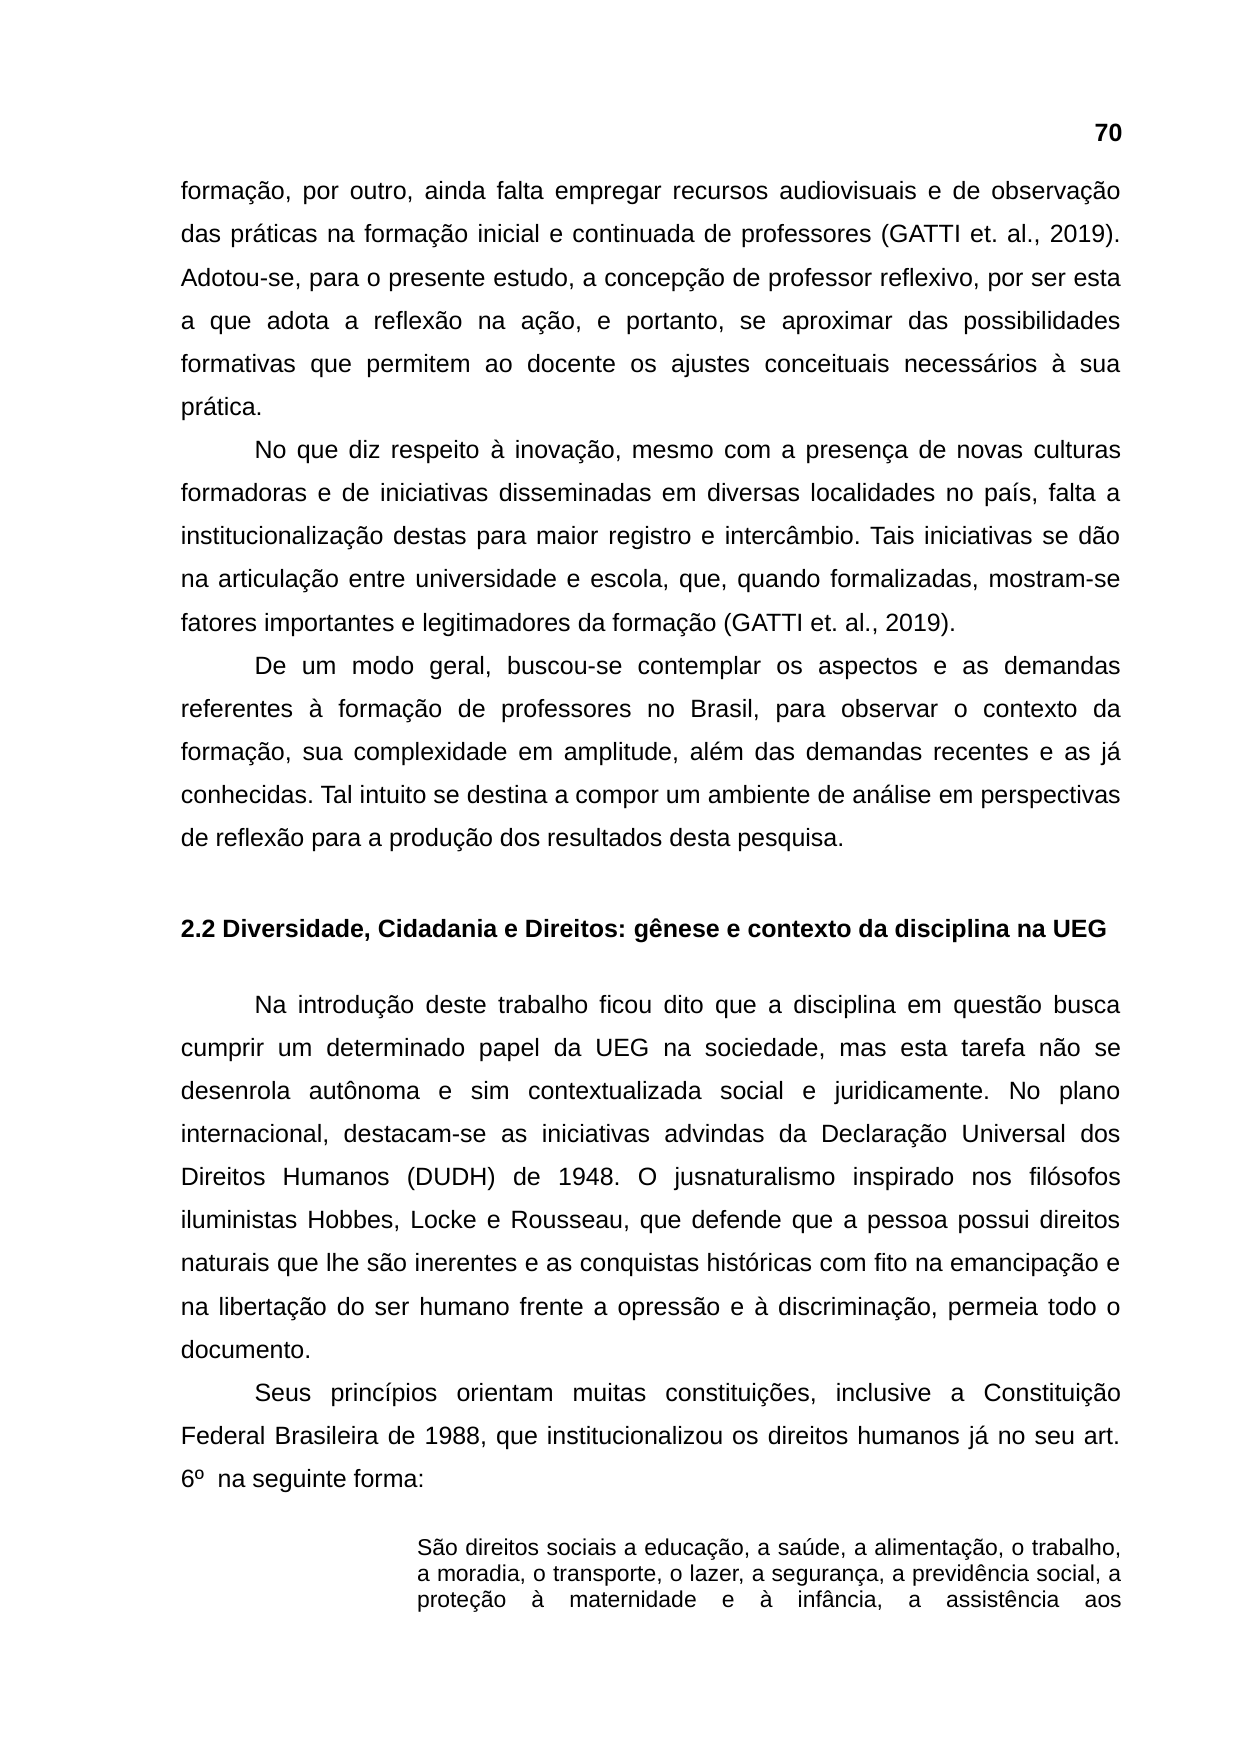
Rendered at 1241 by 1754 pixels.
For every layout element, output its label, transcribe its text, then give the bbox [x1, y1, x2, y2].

text De um modo geral, buscou-se contemplar os aspectos e as demandas referentes à formação de professores no Brasil, para observar o contexto da formação, sua complexidade em amplitude, além das demandas recentes e as já conhecidas. Tal intuito se destina a compor um ambiente de análise em perspectivas de reflexão para a produção dos resultados desta pesquisa. [181, 651, 1122, 852]
text Seus princípios orientam muitas constituições, inclusive a Constituição Federal Brasileira de 1988, que institucionalizou os direitos humanos já no seu art. 6º na seguinte forma: [181, 1378, 1122, 1493]
text formação, por outro, ainda falta empregar recursos audiovisuais e de observação das práticas na formação inicial e continuada de professores (GATTI et. al., 2019). Adotou-se, para o presente estudo, a concepção de professor reflexivo, por ser esta a que adota a reflexão na ação, e portanto, se aproximar das possibilidades formativas que permitem ao docente os ajustes conceituais necessários à sua prática. [181, 176, 1122, 421]
subtitle 2.2 Diversidade, Cidadania e Direitos: gênese e contexto da disciplina na UEG [181, 914, 1122, 942]
text São direitos sociais a educação, a saúde, a alimentação, o trabalho, a moradia, o transporte, o lazer, a segurança, a previdência social, a proteção à maternidade e à infância, a assistência aos [417, 1533, 1122, 1613]
text No que diz respeito à inovação, mesmo com a presença de novas culturas formadoras e de iniciativas disseminadas em diversas localidades no país, falta a institucionalização destas para maior registro e intercâmbio. Tais iniciativas se dão na articulação entre universidade e escola, que, quando formalizadas, mostram-se fatores importantes e legitimadores da formação (GATTI et. al., 2019). [181, 435, 1122, 636]
text Na introdução deste trabalho ficou dito que a disciplina em questão busca cumprir um determinado papel da UEG na sociedade, mas esta tarefa não se desenrola autônoma e sim contextualizada social e juridicamente. No plano internacional, destacam-se as iniciativas advindas da Declaração Universal dos Direitos Humanos (DUDH) de 1948. O jusnaturalismo inspirado nos filósofos iluministas Hobbes, Locke e Rousseau, que defende que a pessoa possui direitos naturais que lhe são inerentes e as conquistas históricas com fito na emancipação e na libertação do ser humano frente a opressão e à discriminação, permeia todo o documento. [181, 990, 1122, 1363]
